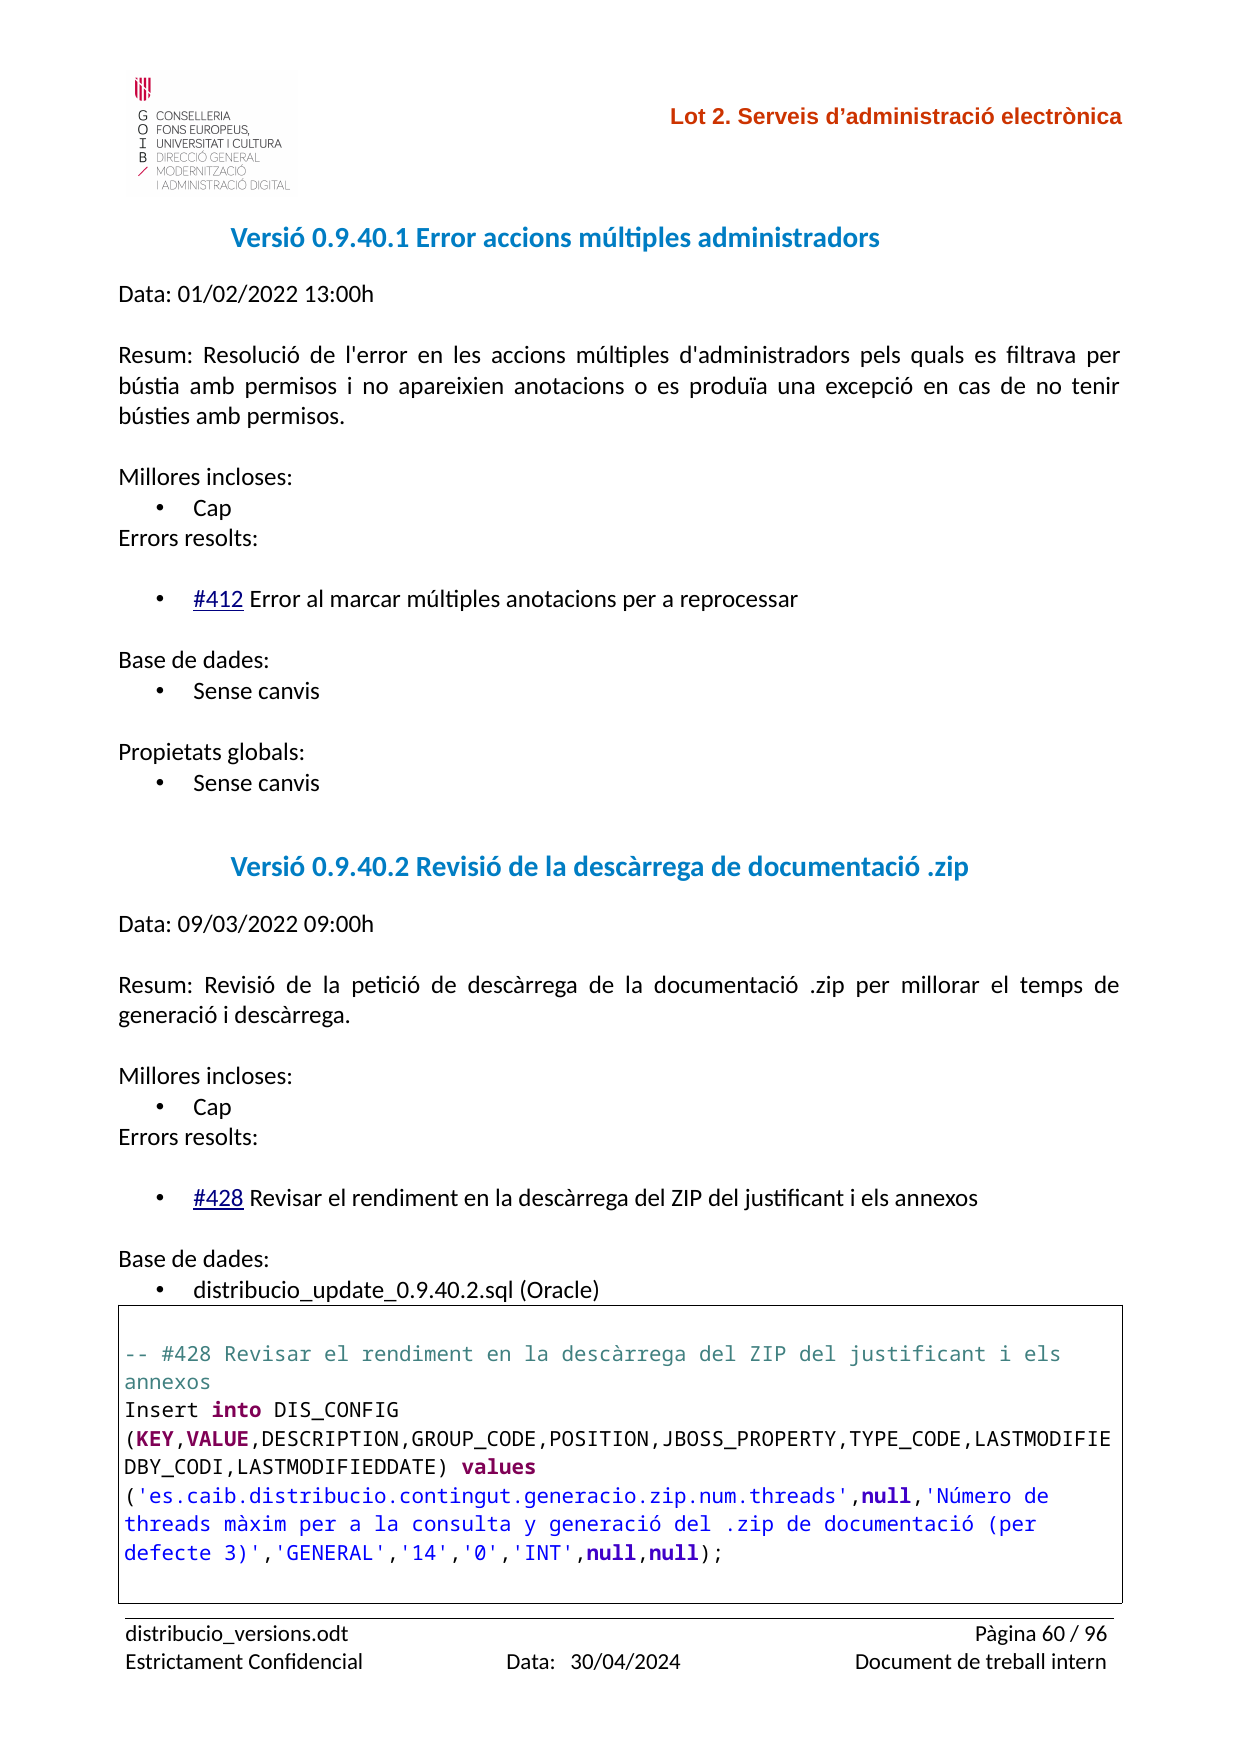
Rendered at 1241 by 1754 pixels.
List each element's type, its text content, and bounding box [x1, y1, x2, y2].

text Millores incloses: [118, 1060, 1122, 1091]
list Sense canvis [156, 675, 1122, 706]
text Errors resolts: [118, 523, 1122, 553]
picture [126, 70, 299, 197]
text Propietats globals: [118, 736, 1122, 767]
text Data: 09/03/2022 09:00h [118, 908, 1122, 938]
list Sense canvis [156, 767, 1122, 797]
list #428 Revisar el rendiment en la descàrrega del ZIP del justificant i els annexos [156, 1182, 1122, 1213]
text Base de dades: [118, 1243, 1122, 1274]
list Cap [156, 1091, 1122, 1121]
subtitle Versió 0.9.40.2 Revisió de la descàrrega de documentació .zip [153, 848, 1122, 884]
text Base de dades: [118, 645, 1122, 675]
text Data: 01/02/2022 13:00h [118, 278, 1122, 309]
text Resum: Revisió de la petició de descàrrega de la documentació .zip per millorar el temps de generació i descàrrega. [118, 969, 1122, 1030]
text Resum: Resolució de l'error en les accions múltiples d'administradors pels quals es filtrava per bústia amb permisos i no apareixien anotacions o es produïa una excepció en cas de no tenir bústies amb permisos. [118, 339, 1122, 431]
list Cap [156, 492, 1122, 523]
text Millores incloses: [118, 462, 1122, 492]
subtitle Versió 0.9.40.1 Error accions múltiples administradors [153, 219, 1122, 255]
list #412 Error al marcar múltiples anotacions per a reprocessar [156, 584, 1122, 614]
table_header -- #428 Revisar el rendiment en la descàrrega del ZIP del justificant i els annexos Insert into DIS_CONFIG (KEY,VALUE,DESCRIPTION,GROUP_CODE,POSITION,JBOSS_PROPERTY,TYPE_CODE,LASTMODIFIEDBY_CODI,LASTMODIFIEDDATE) values ('es.caib.distribucio.contingut.generacio.zip.num.threads',null,'Número de threads màxim per a la consulta y generació del .zip de documentació (per defecte 3)','GENERAL','14','0','INT',null,null); [119, 1306, 1122, 1602]
list distribucio_update_0.9.40.2.sql (Oracle) [156, 1274, 1122, 1304]
text Errors resolts: [118, 1121, 1122, 1152]
